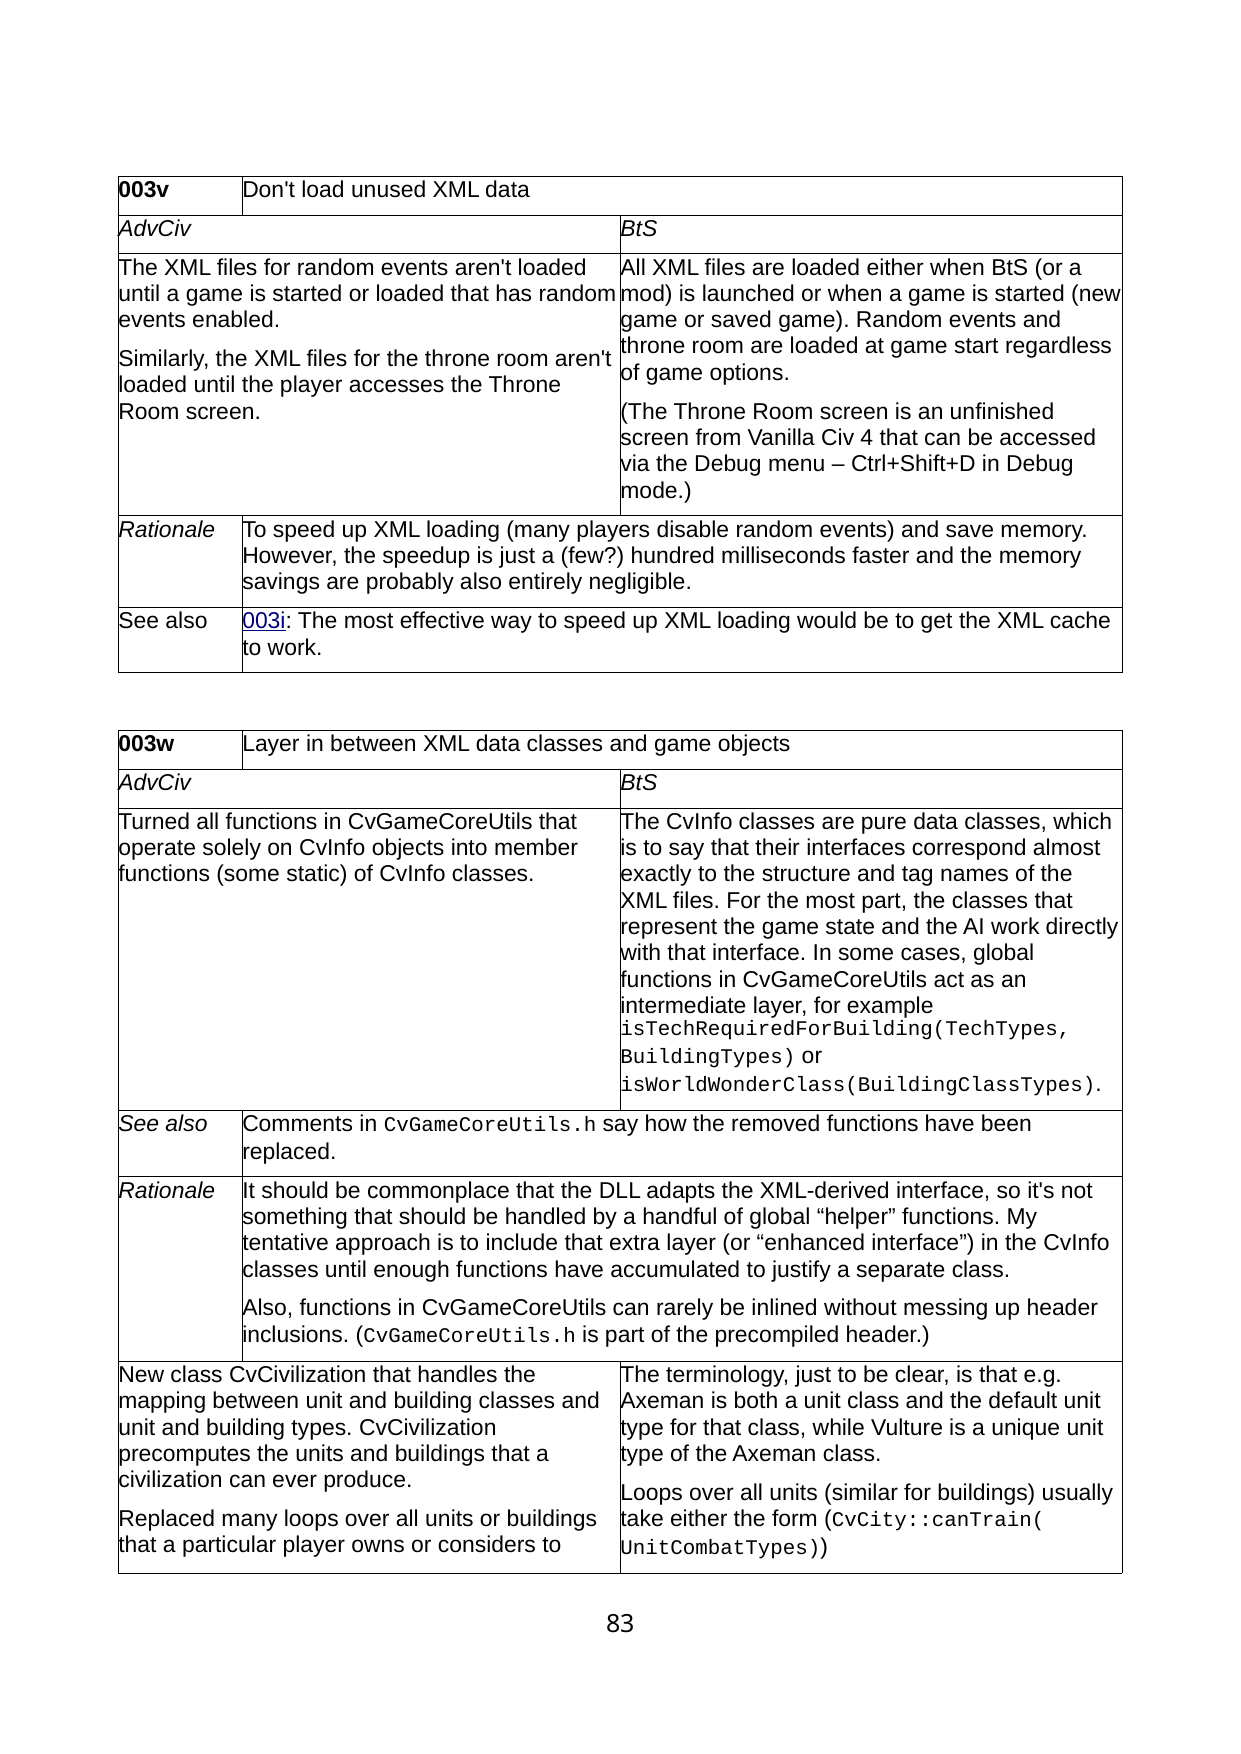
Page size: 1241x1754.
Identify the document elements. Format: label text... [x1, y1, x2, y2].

table_cell BtS [621, 216, 1122, 253]
table_cell Turned all functions in CvGameCoreUtils that operate solely on CvInfo objects into member functions (some static) of CvInfo classes. [119, 809, 620, 1110]
table_header 003w [119, 731, 242, 769]
table_cell 003i: The most effective way to speed up XML loading would be to get the XML cache to work. [243, 608, 1122, 672]
table_cell The CvInfo classes are pure data classes, which is to say that their interfaces correspond almost exactly to the structure and tag names of the XML files. For the most part, the classes that represent the game state and the AI work directly with that interface. In some cases, global functions in CvGameCoreUtils act as an intermediate layer, for example isTechRequiredForBuilding(TechTypes, BuildingTypes) or isWorldWonderClass(BuildingClassTypes). [621, 809, 1122, 1110]
table_cell See also [119, 608, 242, 672]
table_header Layer in between XML data classes and game objects [243, 731, 1122, 769]
table_cell New class CvCivilization that handles the mapping between unit and building classes and unit and building types. CvCivilization precomputes the units and buildings that a civilization can ever produce. Replaced many loops over all units or buildings that a particular player owns or considers to [119, 1362, 620, 1573]
table_header Don't load unused XML data [243, 177, 1122, 214]
table_cell BtS [621, 770, 1122, 807]
table_cell AdvCiv [119, 216, 620, 253]
table_cell See also [119, 1111, 242, 1176]
table_cell The XML files for random events aren't loaded until a game is started or loaded that has random events enabled. Similarly, the XML files for the throne room aren't loaded until the player accesses the Throne Room screen. [119, 254, 620, 515]
table_cell To speed up XML loading (many players disable random events) and save memory. However, the speedup is just a (few?) hundred milliseconds faster and the memory savings are probably also entirely negligible. [243, 516, 1122, 607]
table_cell The terminology, just to be clear, is that e.g. Axeman is both a unit class and the default unit type for that class, while Vulture is a unique unit type of the Axeman class. Loops over all units (similar for buildings) usually take either the form (CvCity::canTrain( UnitCombatTypes)) [621, 1362, 1122, 1573]
table_cell AdvCiv [119, 770, 620, 807]
table_cell It should be commonplace that the DLL adapts the XML-derived interface, so it's not something that should be handled by a handful of global “helper” functions. My tentative approach is to include that extra layer (or “enhanced interface”) in the CvInfo classes until enough functions have accumulated to justify a separate class. Also, functions in CvGameCoreUtils can rarely be inlined without messing up header inclusions. (CvGameCoreUtils.h is part of the precompiled header.) [243, 1177, 1122, 1361]
table_header 003v [119, 177, 242, 214]
table_cell Rationale [119, 1177, 242, 1361]
table_cell Comments in CvGameCoreUtils.h say how the removed functions have been replaced. [243, 1111, 1122, 1176]
table_cell Rationale [119, 516, 242, 607]
table_cell All XML files are loaded either when BtS (or a mod) is launched or when a game is started (new game or saved game). Random events and throne room are loaded at game start regardless of game options. (The Throne Room screen is an unfinished screen from Vanilla Civ 4 that can be accessed via the Debug menu – Ctrl+Shift+D in Debug mode.) [621, 254, 1122, 515]
